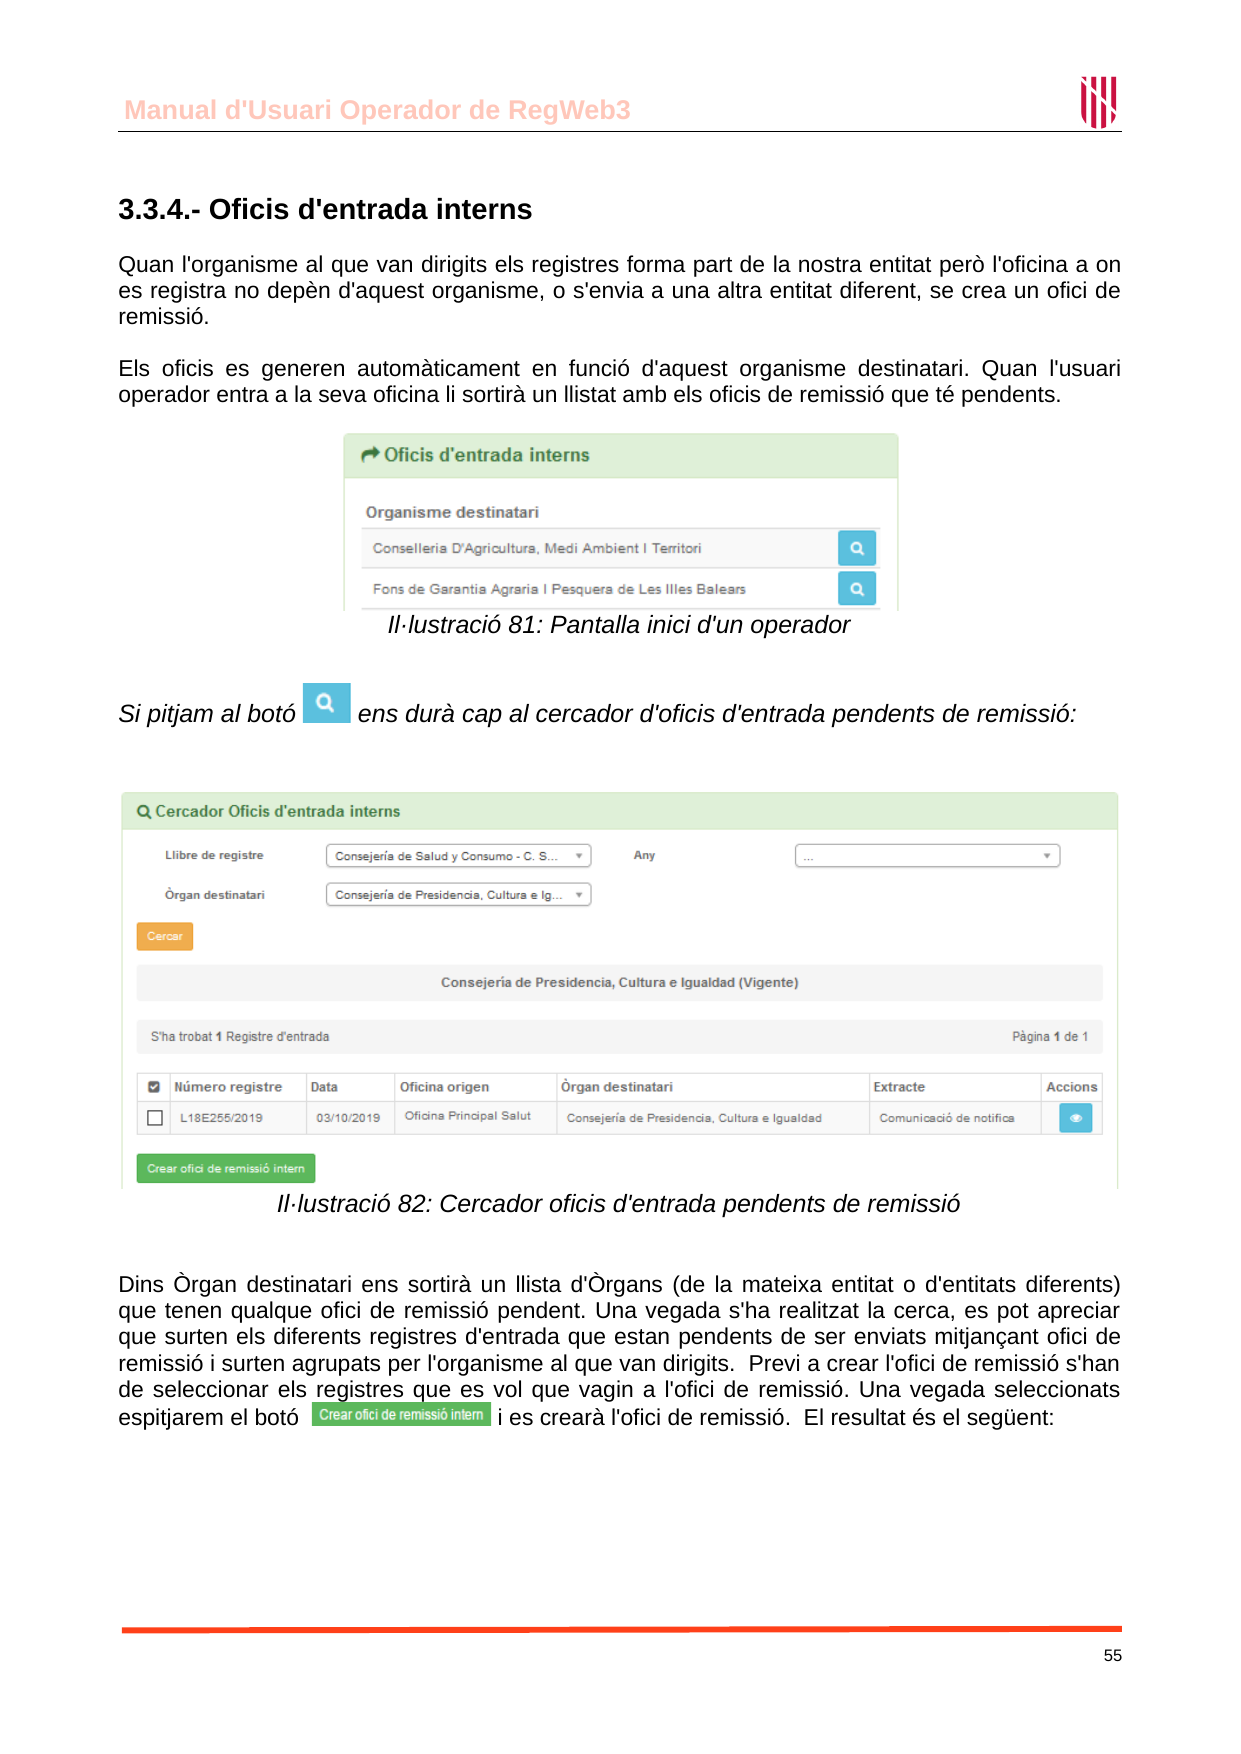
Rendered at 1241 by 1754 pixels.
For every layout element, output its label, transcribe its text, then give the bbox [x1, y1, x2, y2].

subtitle Oficis d'entrada interns [118, 192, 1122, 226]
picture [338, 432, 903, 611]
text Quan l'organisme al que van dirigits els registres forma part de la nostra entitat però l'oficina a on es registra no depèn d'aquest organisme, o s'envia a una altra entitat diferent, se crea un ofici de remissió. [118, 251, 1122, 330]
text Il·lustració 81: Pantalla inici d'un operador [118, 611, 1122, 639]
text Si pitjam al botó ens durà cap al cercador d'oficis d'entrada pendents de remissió: [118, 684, 1122, 728]
text Els oficis es generen automàticament en funció d'aquest organisme destinatari. Quan l'usuari operador entra a la seva oficina li sortirà un llistat amb els oficis de remissió que té pendents. [118, 355, 1122, 407]
text Dins Òrgan destinatari ens sortirà un llista d'Òrgans (de la mateixa entitat o d'entitats diferents) que tenen qualque ofici de remissió pendent. Una vegada s'ha realitzat la cerca, es pot apreciar que surten els diferents registres d'entrada que estan pendents de ser enviats mitjançant ofici de remissió i surten agrupats per l'organisme al que van dirigits. Previ a crear l'ofici de remissió s'han de seleccionar els registres que es vol que vagin a l'ofici de remissió. Una vegada seleccionats espitjarem el botó i es crearà l'ofici de remissió. El resultat és el següent: [118, 1271, 1122, 1430]
picture [118, 791, 1123, 1189]
text Il·lustració 82: Cercador oficis d'entrada pendents de remissió [118, 1189, 1122, 1218]
picture [1078, 74, 1119, 130]
